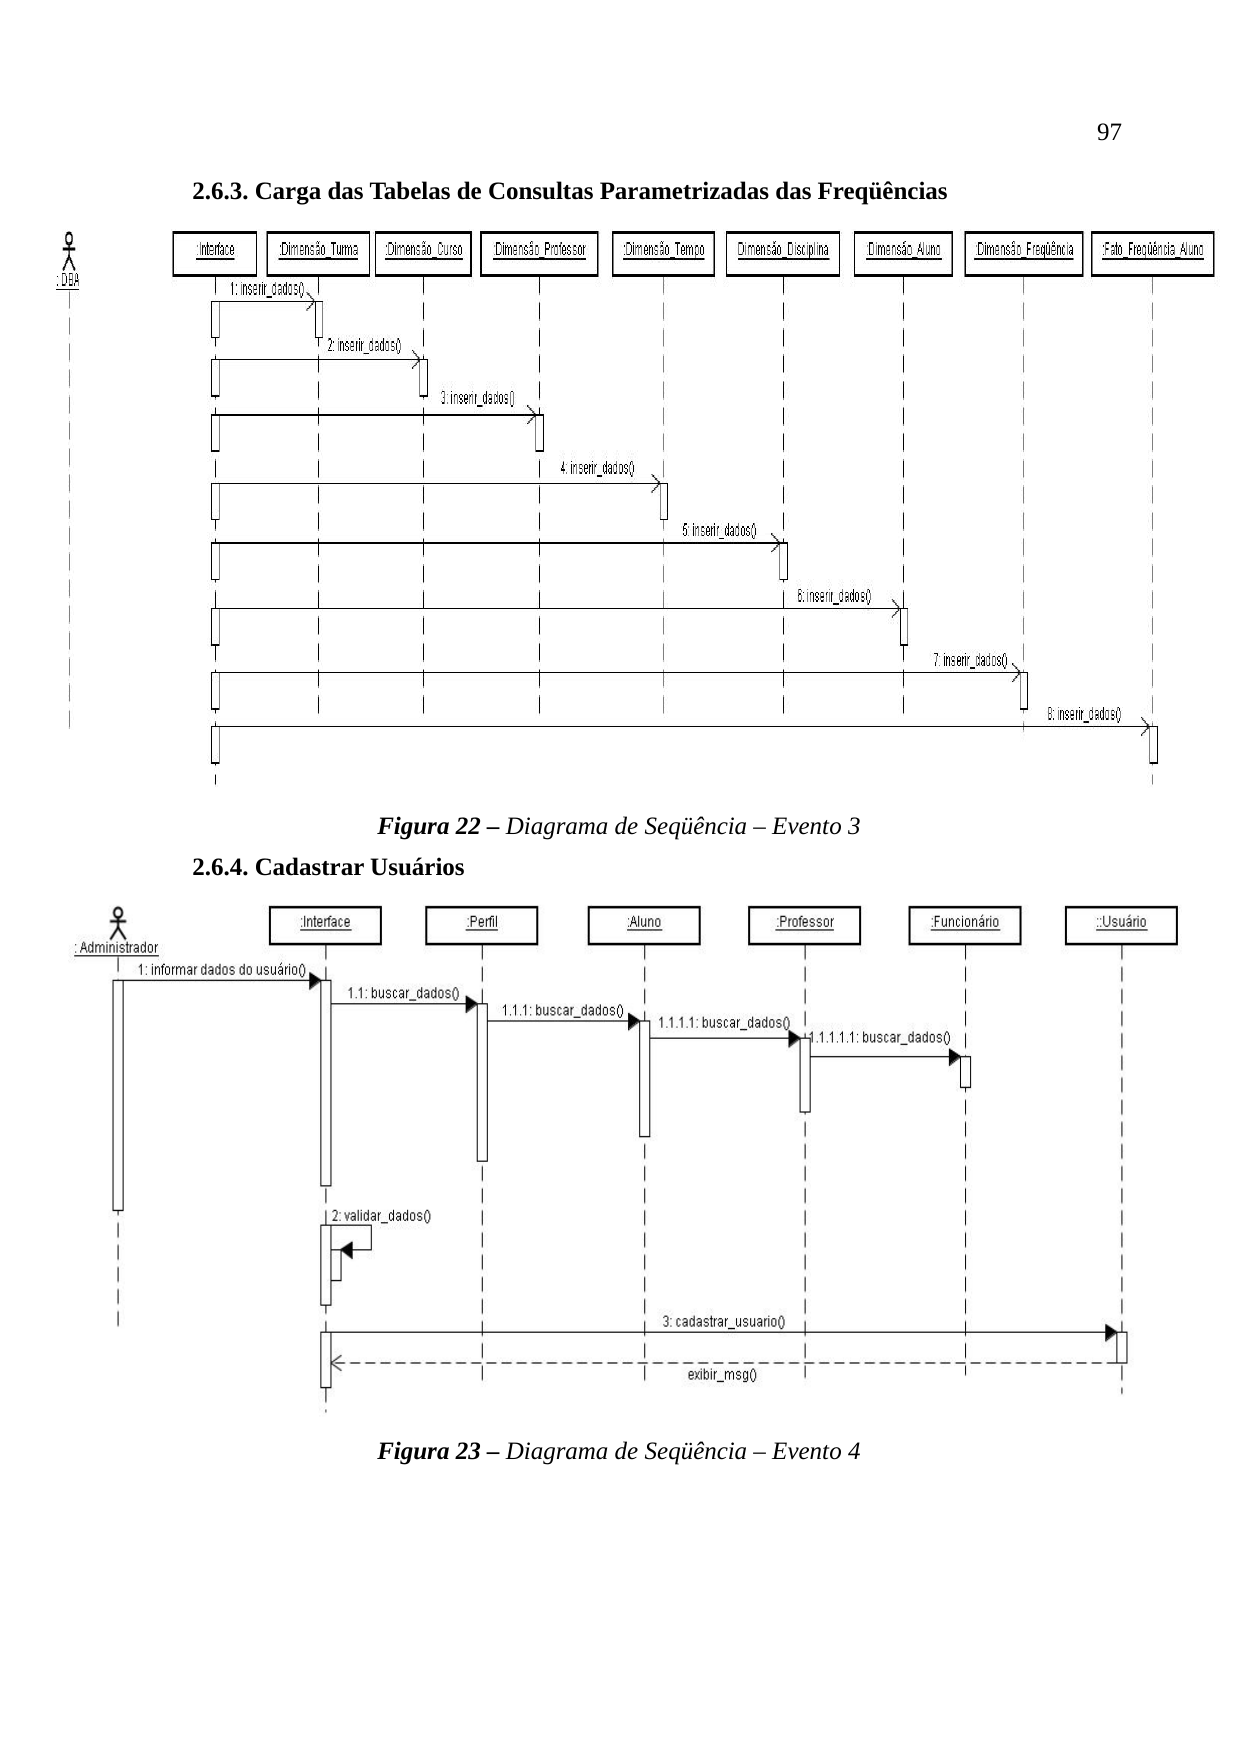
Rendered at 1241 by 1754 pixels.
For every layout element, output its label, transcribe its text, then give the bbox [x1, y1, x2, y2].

picture [52, 895, 1187, 1424]
text Figura 22 – Diagrama de Seqüência – Evento 3 [118, 799, 1122, 840]
text Figura 23 – Diagrama de Seqüência – Evento 4 [118, 1424, 1122, 1465]
picture [19, 218, 1221, 799]
text 2.6.4. Cadastrar Usuários [118, 853, 1122, 881]
text 2.6.3. Carga das Tabelas de Consultas Parametrizadas das Freqüências [118, 177, 1122, 205]
